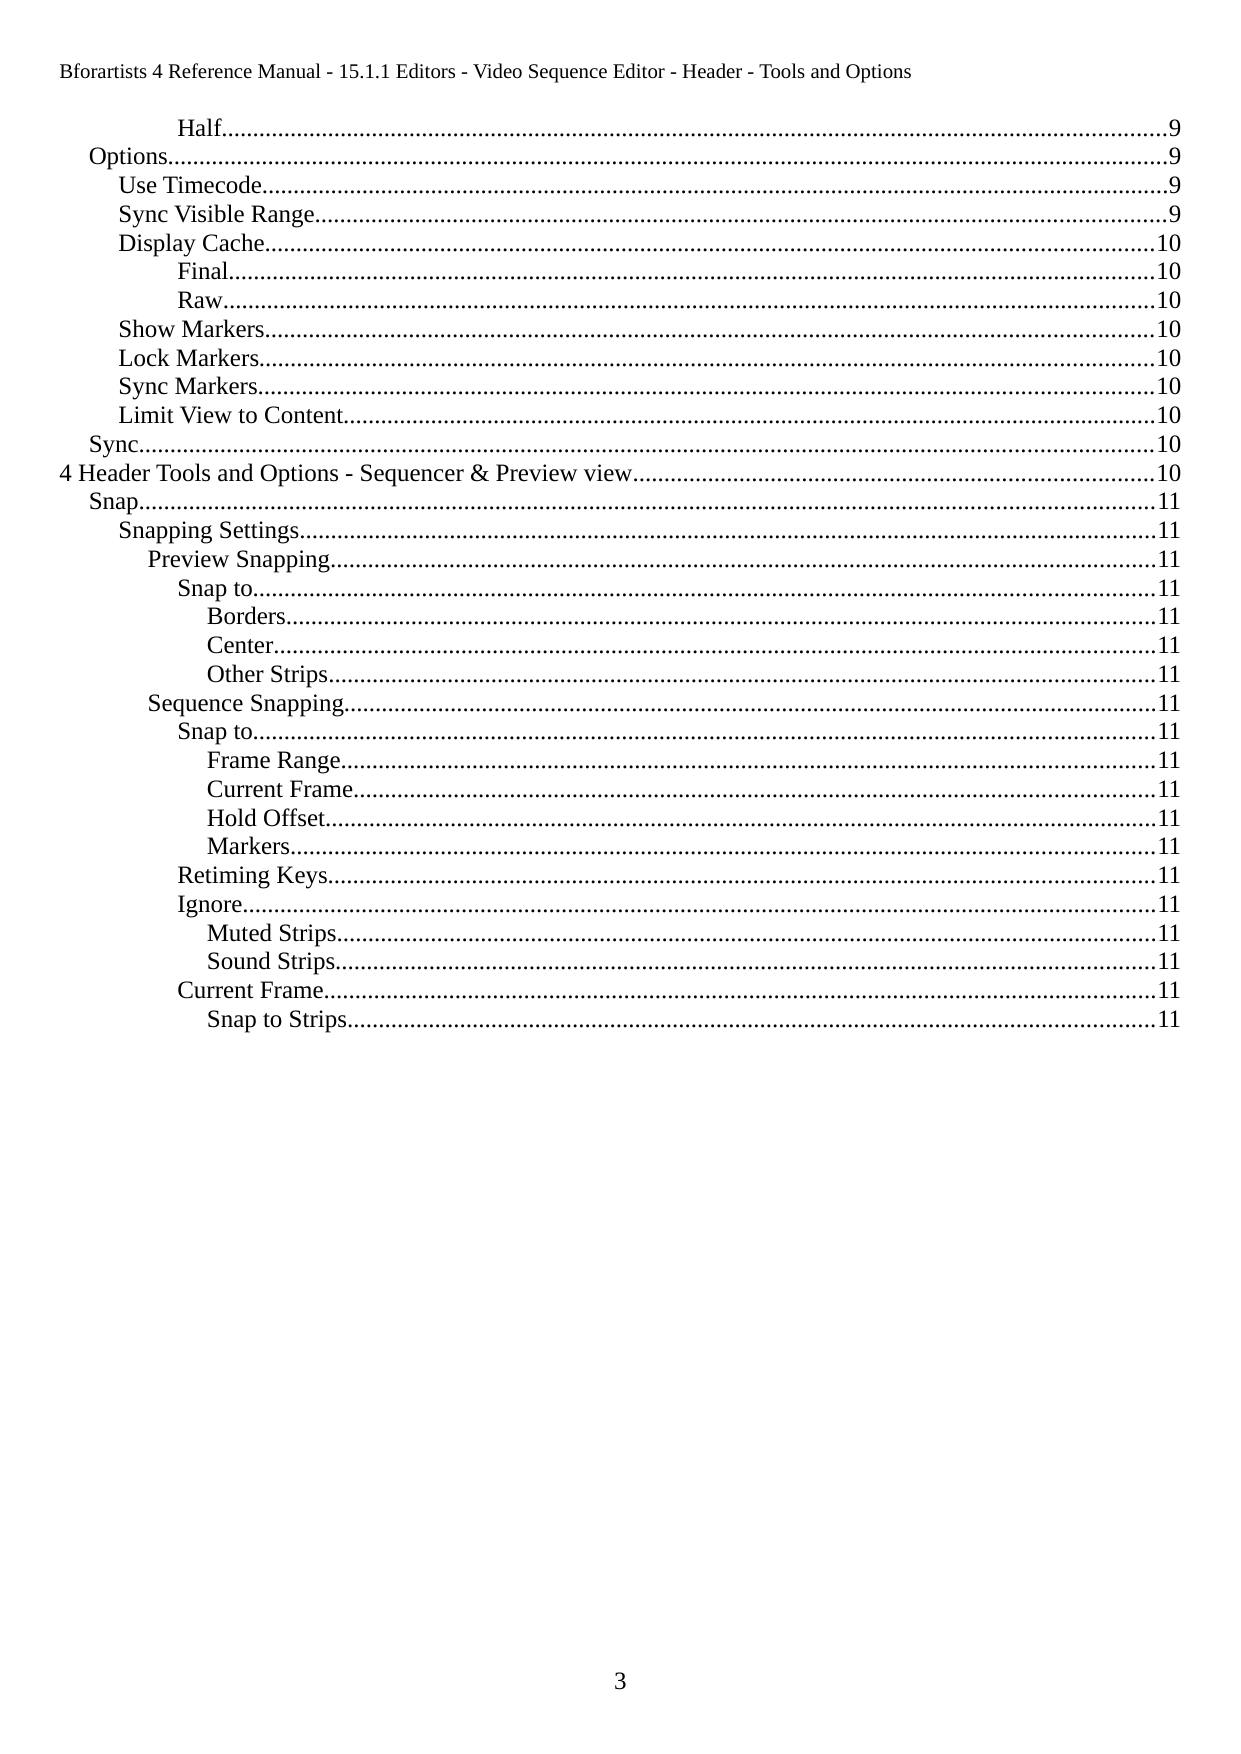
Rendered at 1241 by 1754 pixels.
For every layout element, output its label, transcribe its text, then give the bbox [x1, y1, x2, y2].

text Borders 11 [207, 601, 1181, 630]
text Sync Markers 10 [118, 371, 1181, 400]
text Options 9 [88, 141, 1181, 170]
text Final 10 [177, 256, 1181, 285]
text Center 11 [207, 630, 1181, 659]
text Use Timecode 9 [118, 170, 1181, 199]
text Retiming Keys 11 [177, 860, 1181, 889]
text 4 Header Tools and Options - Sequencer & Preview view 10 [59, 458, 1181, 486]
text Preview Snapping 11 [147, 544, 1181, 573]
text Limit View to Content 10 [118, 400, 1181, 429]
text Snap to Strips 11 [207, 1004, 1181, 1033]
text Other Strips 11 [207, 659, 1181, 688]
text Sync 10 [88, 429, 1181, 458]
text Current Frame 11 [177, 975, 1181, 1004]
text Show Markers 10 [118, 314, 1181, 343]
text Snapping Settings 11 [118, 515, 1181, 544]
text Half 9 [177, 113, 1181, 141]
text Snap to 11 [177, 716, 1181, 745]
text Sync Visible Range 9 [118, 199, 1181, 228]
text Sequence Snapping 11 [147, 688, 1181, 716]
text Sound Strips 11 [207, 946, 1181, 975]
text Ignore 11 [177, 889, 1181, 918]
text Raw 10 [177, 285, 1181, 314]
text Frame Range 11 [207, 745, 1181, 774]
text Hold Offset 11 [207, 803, 1181, 831]
text Snap to 11 [177, 573, 1181, 601]
text Lock Markers 10 [118, 343, 1181, 371]
text Snap 11 [88, 486, 1181, 515]
text Muted Strips 11 [207, 918, 1181, 946]
text Markers 11 [207, 831, 1181, 860]
text Display Cache 10 [118, 228, 1181, 256]
text Current Frame 11 [207, 774, 1181, 803]
